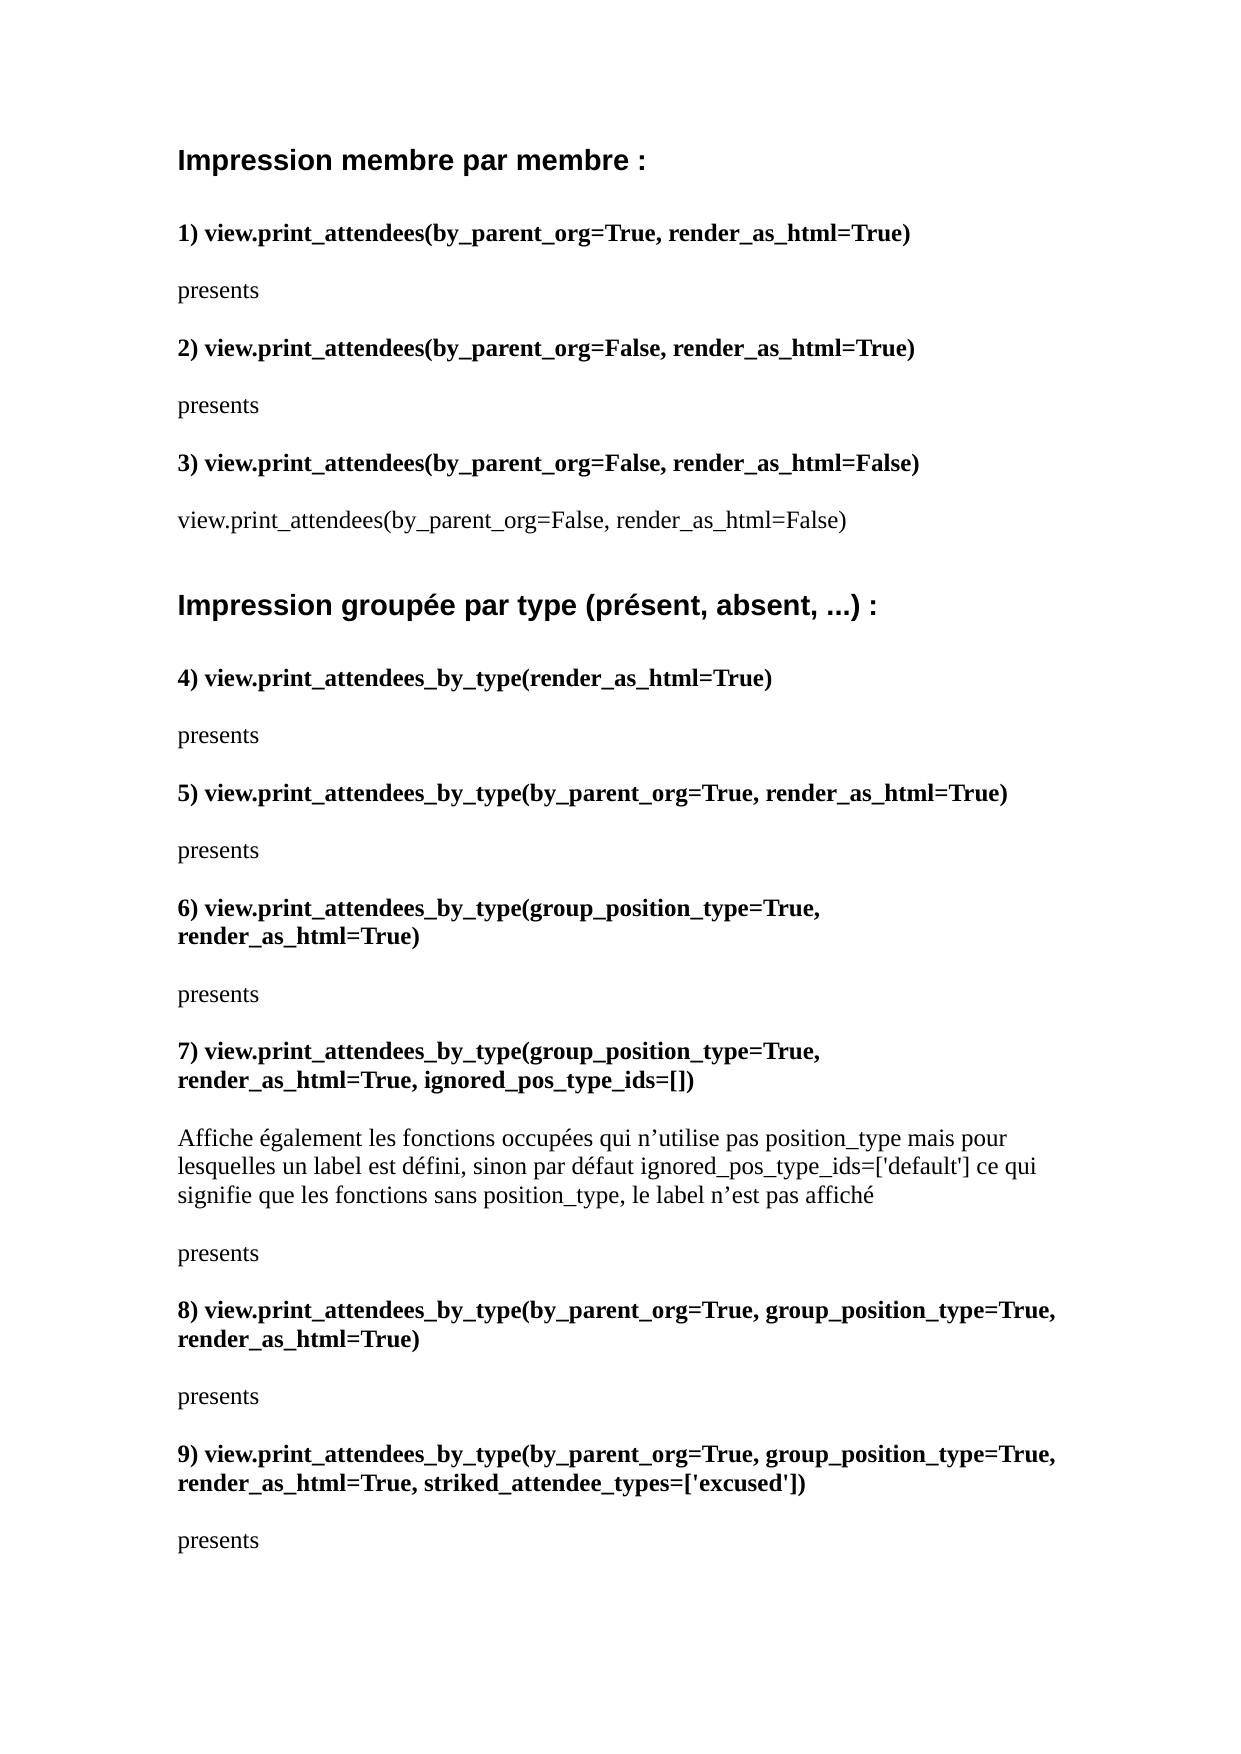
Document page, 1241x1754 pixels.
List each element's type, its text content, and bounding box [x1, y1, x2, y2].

subtitle Impression membre par membre : [177, 143, 1063, 177]
text presents [177, 1381, 1063, 1410]
text presents [177, 720, 1063, 749]
text 9) view.print_attendees_by_type(by_parent_org=True, group_position_type=True, render_as_html=True, striked_attendee_types=['excused']) [177, 1439, 1063, 1496]
text 5) view.print_attendees_by_type(by_parent_org=True, render_as_html=True) [177, 778, 1063, 806]
text presents [177, 1525, 1063, 1554]
text presents [177, 979, 1063, 1008]
text 6) view.print_attendees_by_type(group_position_type=True, render_as_html=True) [177, 893, 1063, 950]
text 1) view.print_attendees(by_parent_org=True, render_as_html=True) [177, 218, 1063, 247]
text 4) view.print_attendees_by_type(render_as_html=True) [177, 663, 1063, 691]
text presents [177, 1238, 1063, 1266]
text presents [177, 835, 1063, 864]
subtitle Impression groupée par type (présent, absent, ...) : [177, 588, 1063, 621]
text 8) view.print_attendees_by_type(by_parent_org=True, group_position_type=True, render_as_html=True) [177, 1295, 1063, 1353]
text view.print_attendees(by_parent_org=False, render_as_html=False) [177, 505, 1063, 534]
text 3) view.print_attendees(by_parent_org=False, render_as_html=False) [177, 448, 1063, 477]
text 7) view.print_attendees_by_type(group_position_type=True, render_as_html=True, ignored_pos_type_ids=[]) [177, 1036, 1063, 1094]
text presents [177, 275, 1063, 304]
text Affiche également les fonctions occupées qui n’utilise pas position_type mais pour lesquelles un label est défini, sinon par défaut ignored_pos_type_ids=['default'] ce qui signifie que les fonctions sans position_type, le label n’est pas affiché [177, 1123, 1063, 1209]
text 2) view.print_attendees(by_parent_org=False, render_as_html=True) [177, 333, 1063, 362]
text presents [177, 390, 1063, 419]
